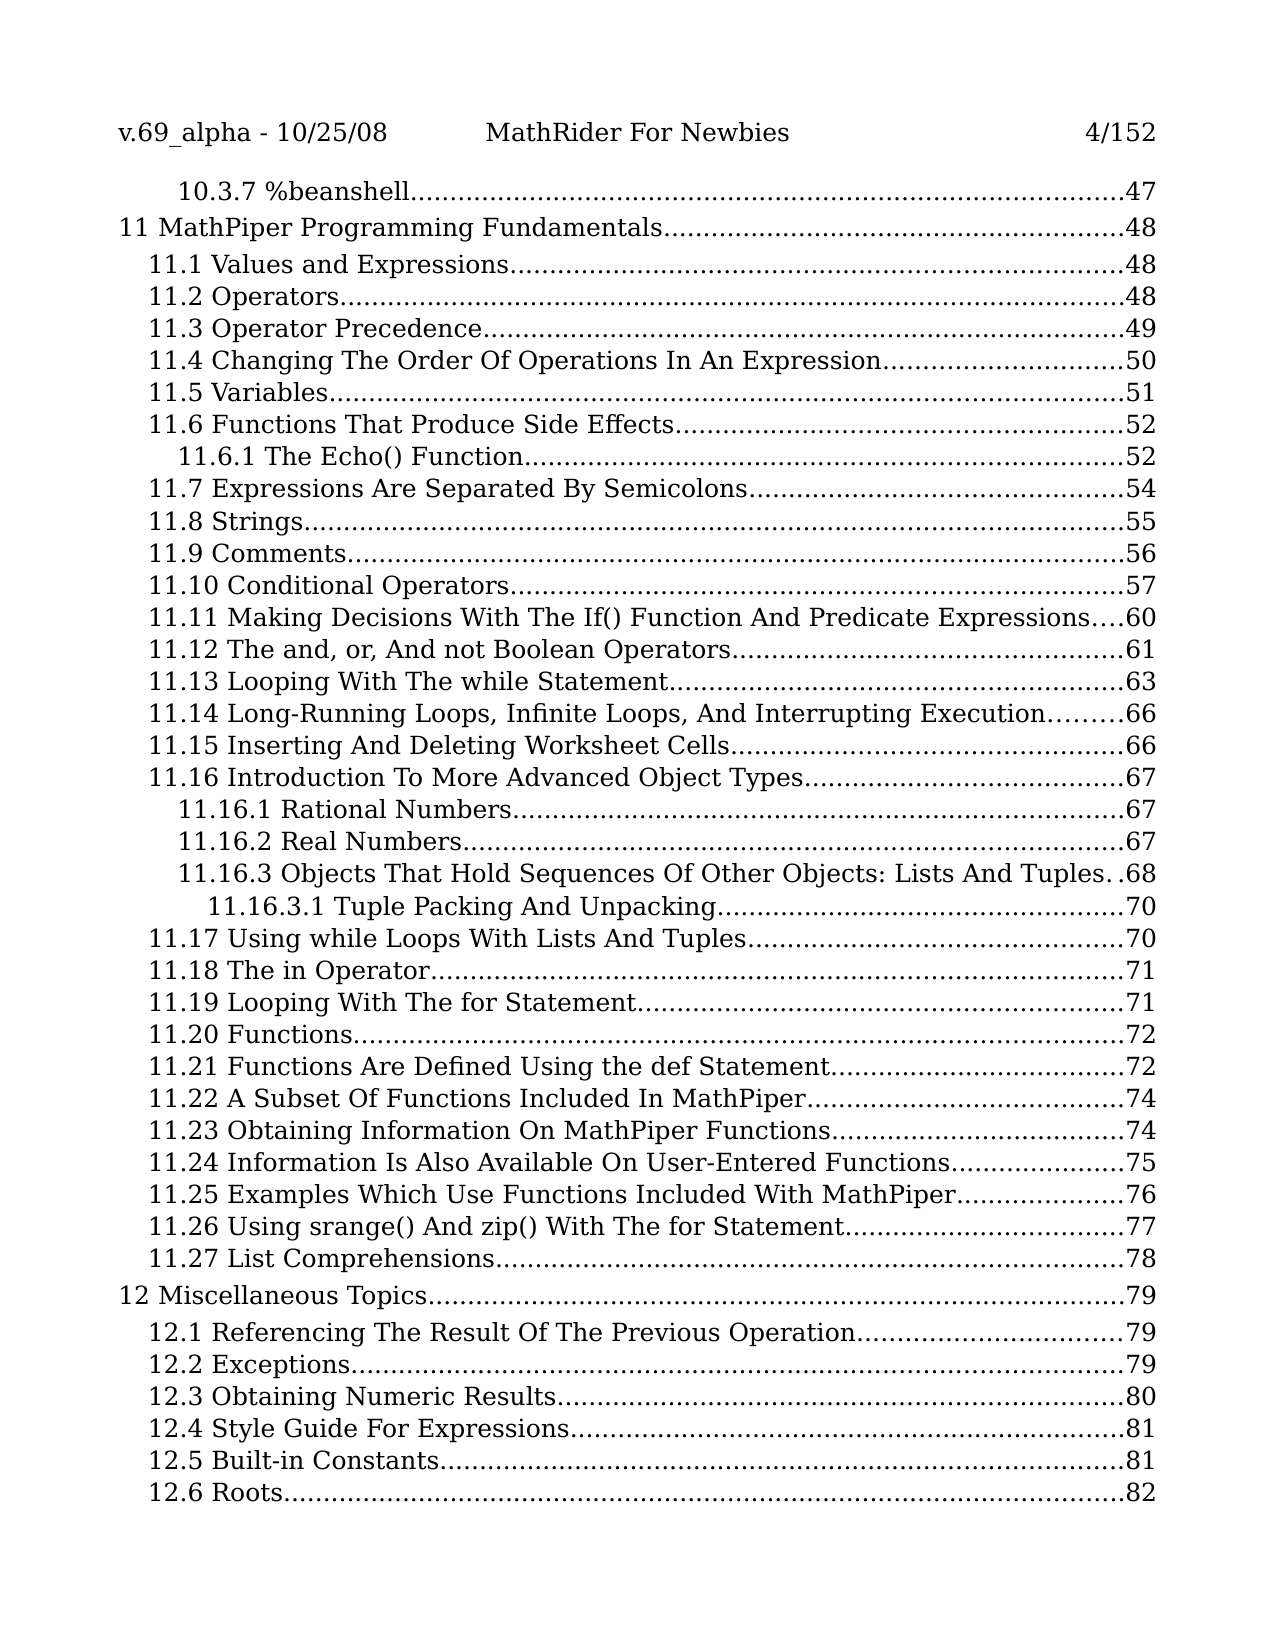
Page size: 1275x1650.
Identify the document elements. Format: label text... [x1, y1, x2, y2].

text 11.4 Changing The Order Of Operations In An Expression 50 [148, 346, 1157, 376]
text 11.16.3 Objects That Hold Sequences Of Other Objects: Lists And Tuples 68 [177, 860, 1157, 889]
text 12.2 Exceptions 79 [148, 1350, 1157, 1379]
text 10.3.7 %beanshell 47 [177, 177, 1157, 206]
text 11.24 Information Is Also Available On User-Entered Functions 75 [148, 1148, 1157, 1178]
text 11.11 Making Decisions With The If() Function And Predicate Expressions 60 [148, 603, 1157, 632]
text 11.19 Looping With The for Statement 71 [148, 988, 1157, 1017]
text 11.26 Using srange() And zip() With The for Statement 77 [148, 1213, 1157, 1242]
text 11.16.1 Rational Numbers 67 [177, 796, 1157, 825]
text 11.8 Strings 55 [148, 507, 1157, 536]
text 11 MathPiper Programming Fundamentals 48 [118, 213, 1157, 243]
text 11.5 Variables 51 [148, 378, 1157, 408]
text 11.16.2 Real Numbers 67 [177, 828, 1157, 857]
text 11.7 Expressions Are Separated By Semicolons 54 [148, 475, 1157, 504]
text 11.2 Operators 48 [148, 282, 1157, 311]
text 11.18 The in Operator 71 [148, 956, 1157, 985]
text 11.14 Long-Running Loops, Infinite Loops, And Interrupting Execution 66 [148, 699, 1157, 728]
text 11.15 Inserting And Deleting Worksheet Cells 66 [148, 731, 1157, 761]
text 11.6.1 The Echo() Function 52 [177, 443, 1157, 472]
text 12.4 Style Guide For Expressions 81 [148, 1414, 1157, 1443]
text 11.12 The and, or, And not Boolean Operators 61 [148, 635, 1157, 664]
text 11.16 Introduction To More Advanced Object Types 67 [148, 763, 1157, 793]
text 12.5 Built-in Constants 81 [148, 1446, 1157, 1476]
text 11.23 Obtaining Information On MathPiper Functions 74 [148, 1116, 1157, 1146]
text 11.27 List Comprehensions 78 [148, 1245, 1157, 1274]
text 11.17 Using while Loops With Lists And Tuples 70 [148, 924, 1157, 953]
text 11.13 Looping With The while Statement 63 [148, 667, 1157, 696]
text 12.3 Obtaining Numeric Results 80 [148, 1382, 1157, 1411]
text 11.22 A Subset Of Functions Included In MathPiper 74 [148, 1084, 1157, 1113]
text 11.25 Examples Which Use Functions Included With MathPiper 76 [148, 1181, 1157, 1210]
text 11.16.3.1 Tuple Packing And Unpacking 70 [207, 892, 1157, 921]
text 11.10 Conditional Operators 57 [148, 571, 1157, 600]
text 11.6 Functions That Produce Side Effects 52 [148, 411, 1157, 440]
text 11.3 Operator Precedence 49 [148, 314, 1157, 343]
text 12 Miscellaneous Topics 79 [118, 1281, 1157, 1311]
text 12.1 Referencing The Result Of The Previous Operation 79 [148, 1318, 1157, 1347]
text 12.6 Roots 82 [148, 1478, 1157, 1508]
text 11.1 Values and Expressions 48 [148, 250, 1157, 279]
text 11.9 Comments 56 [148, 539, 1157, 568]
text 11.21 Functions Are Defined Using the def Statement 72 [148, 1052, 1157, 1081]
text 11.20 Functions 72 [148, 1020, 1157, 1049]
